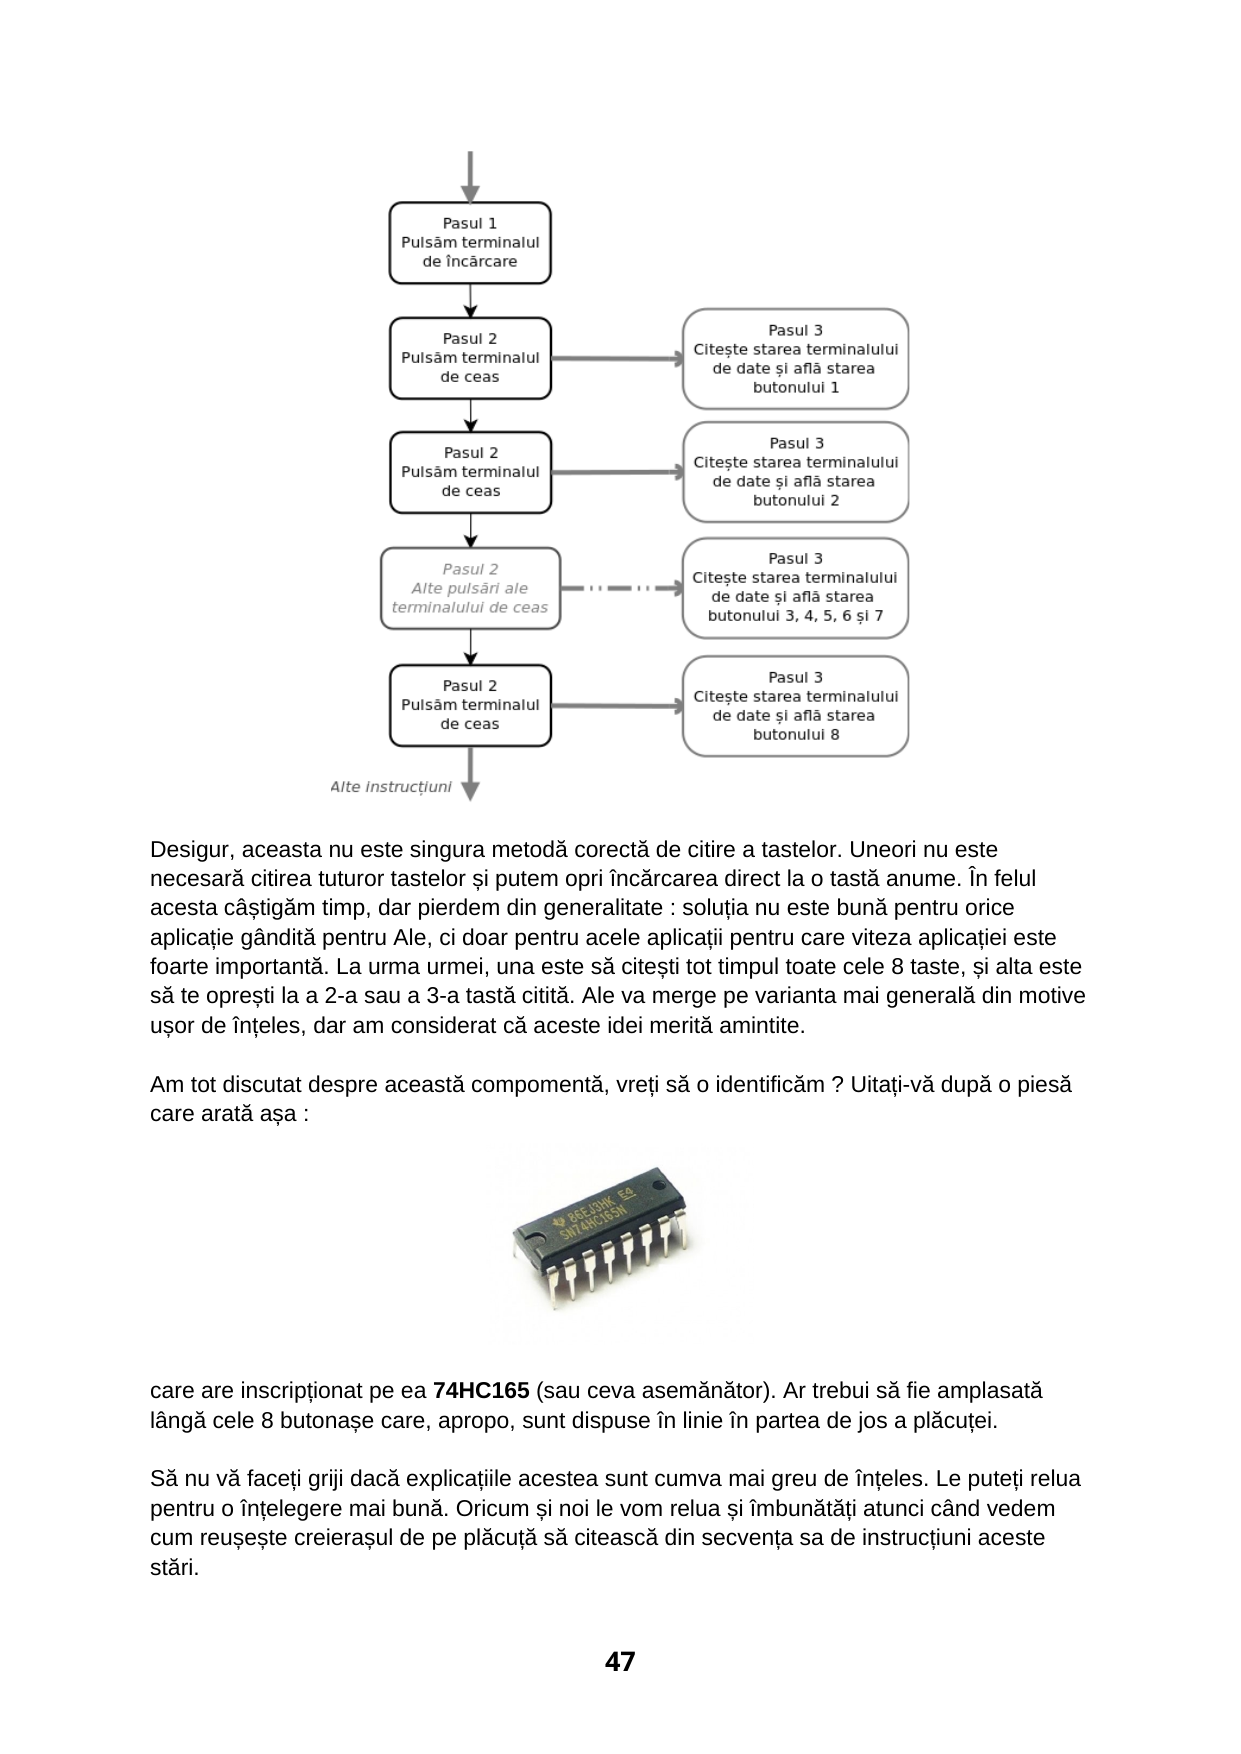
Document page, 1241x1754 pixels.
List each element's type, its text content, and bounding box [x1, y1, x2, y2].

text Să nu vă faceți griji dacă explicațiile acestea sunt cumva mai greu de înțeles. Le puteți relua pentru o înțelegere mai bună. Oricum și noi le vom relua și îmbunătăți atunci când vedem cum reușește creierașul de pe plăcuță să citească din secvența sa de instrucțiuni aceste stări. [150, 1466, 1091, 1580]
picture [331, 150, 910, 804]
picture [486, 1143, 755, 1345]
text Am tot discutat despre această compomentă, vreți să o identificăm ? Uitați-vă după o piesă care arată așa : [150, 1071, 1091, 1126]
text care are inscripționat pe ea 74HC165 (sau ceva asemănător). Ar trebui să fie amplasată lângă cele 8 butonașe care, apropo, sunt dispuse în linie în partea de jos a plăcuței. [150, 1378, 1091, 1433]
text Desigur, aceasta nu este singura metodă corectă de citire a tastelor. Uneori nu este necesară citirea tuturor tastelor și putem opri încărcarea direct la o tastă anume. În felul acesta câștigăm timp, dar pierdem din generalitate : soluția nu este bună pentru orice aplicație gândită pentru Ale, ci doar pentru acele aplicații pentru care viteza aplicației este foarte importantă. La urma urmei, una este să citești tot timpul toate cele 8 taste, și alta este să te oprești la a 2-a sau a 3-a tastă citită. Ale va merge pe varianta mai generală din motive ușor de înțeles, dar am considerat că aceste idei merită amintite. [150, 836, 1091, 1038]
